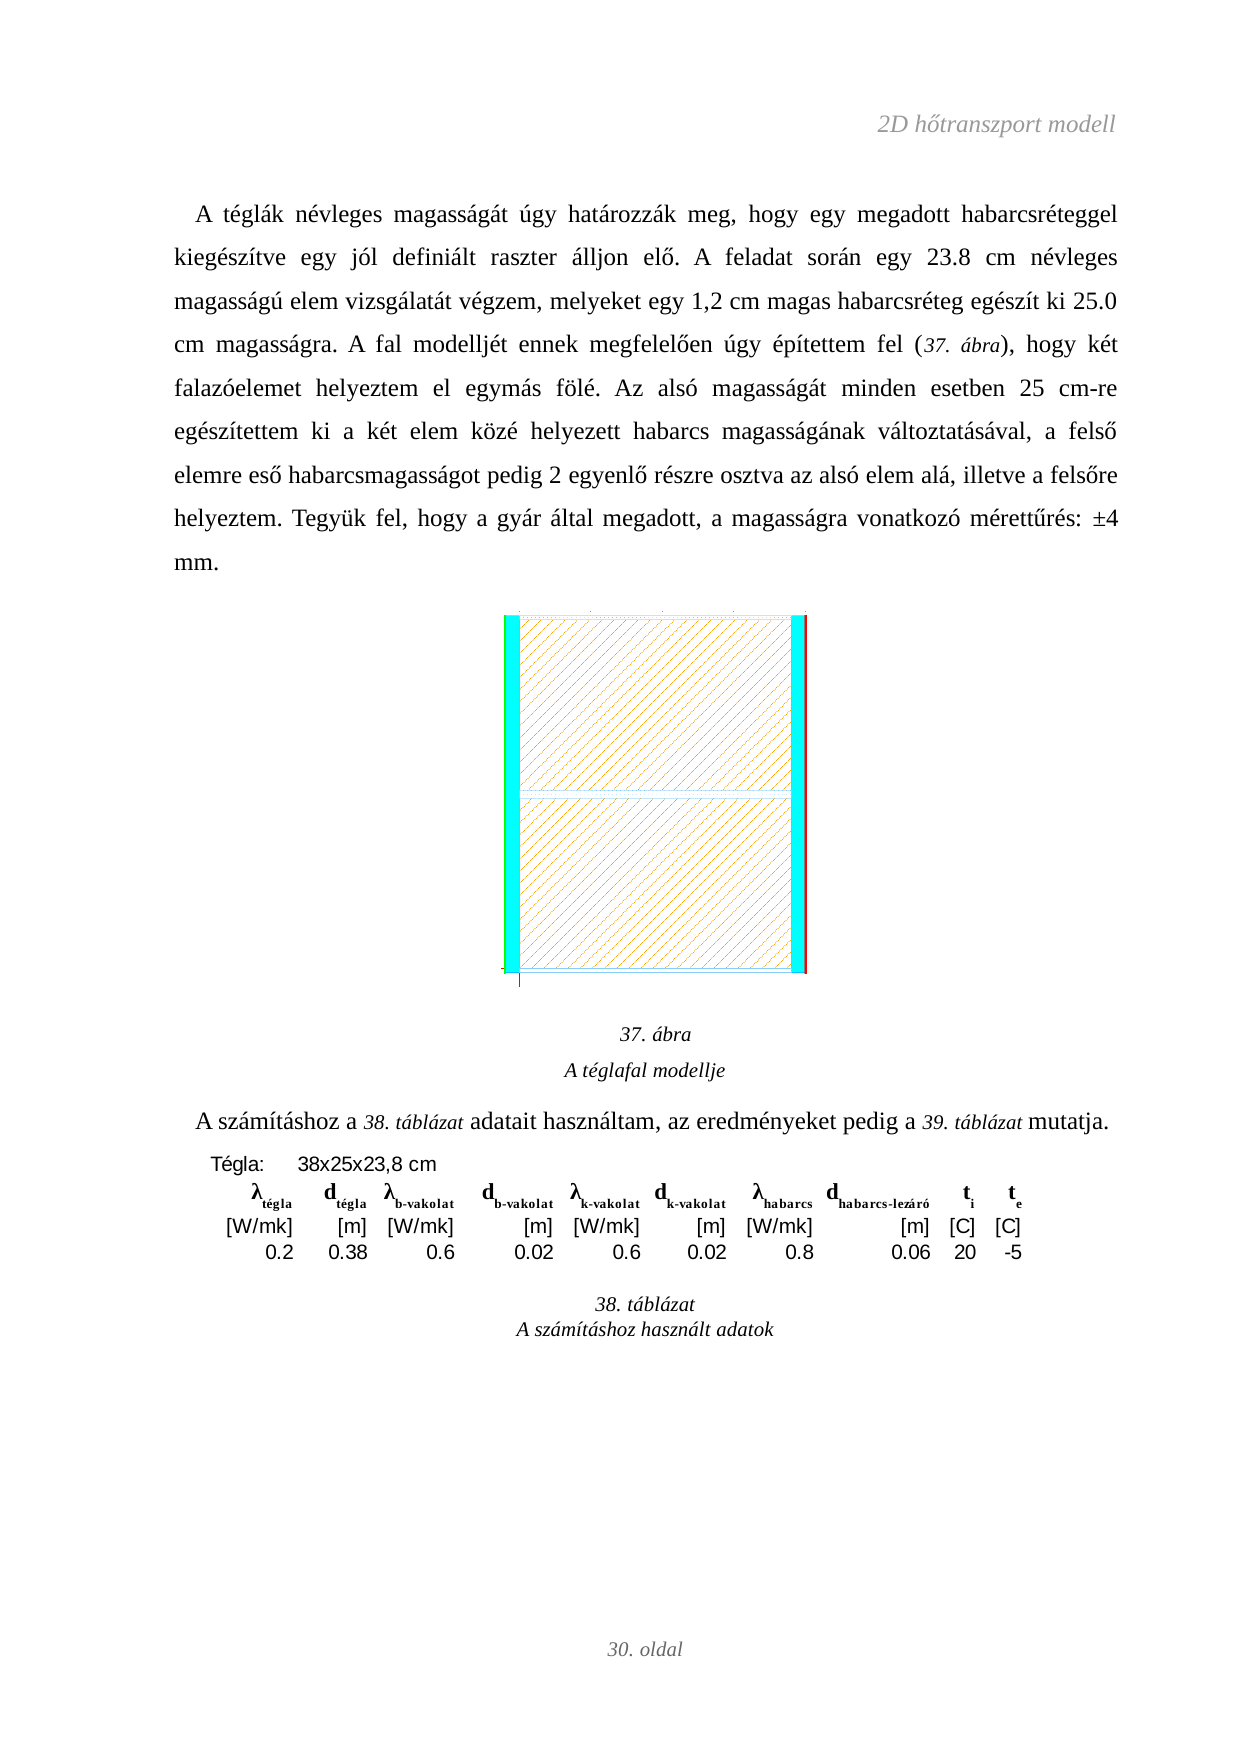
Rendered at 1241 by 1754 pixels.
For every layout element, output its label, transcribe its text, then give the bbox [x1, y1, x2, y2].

text A számításhoz használt adatok [174, 1316, 1118, 1340]
text A számításhoz a 38. táblázat adatait használtam, az eredményeket pedig a 39. táblázat mutatja. [174, 1106, 1118, 1135]
picture [450, 590, 864, 1008]
text A téglák névleges magasságát úgy határozzák meg, hogy egy megadott habarcsréteggel kiegészítve egy jól definiált raszter álljon elő. A feladat során egy 23.8 cm névleges magasságú elem vizsgálatát végzem, melyeket egy 1,2 cm magas habarcsréteg egészít ki 25.0 cm magasságra. A fal modelljét ennek megfelelően úgy építettem fel (37. ábra), hogy két falazóelemet helyeztem el egymás fölé. Az alsó magasságát minden esetben 25 cm-re egészítettem ki a két elem közé helyezett habarcs magasságának változtatásával, a felső elemre eső habarcsmagasságot pedig 2 egyenlő részre osztva az alsó elem alá, illetve a felsőre helyeztem. Tegyük fel, hogy a gyár által megadott, a magasságra vonatkozó mérettűrés: ±4 mm. [174, 198, 1118, 576]
text 38. táblázat [174, 1292, 1118, 1316]
text A téglafal modellje [174, 1058, 1118, 1082]
text 37. ábra [174, 1022, 1118, 1046]
